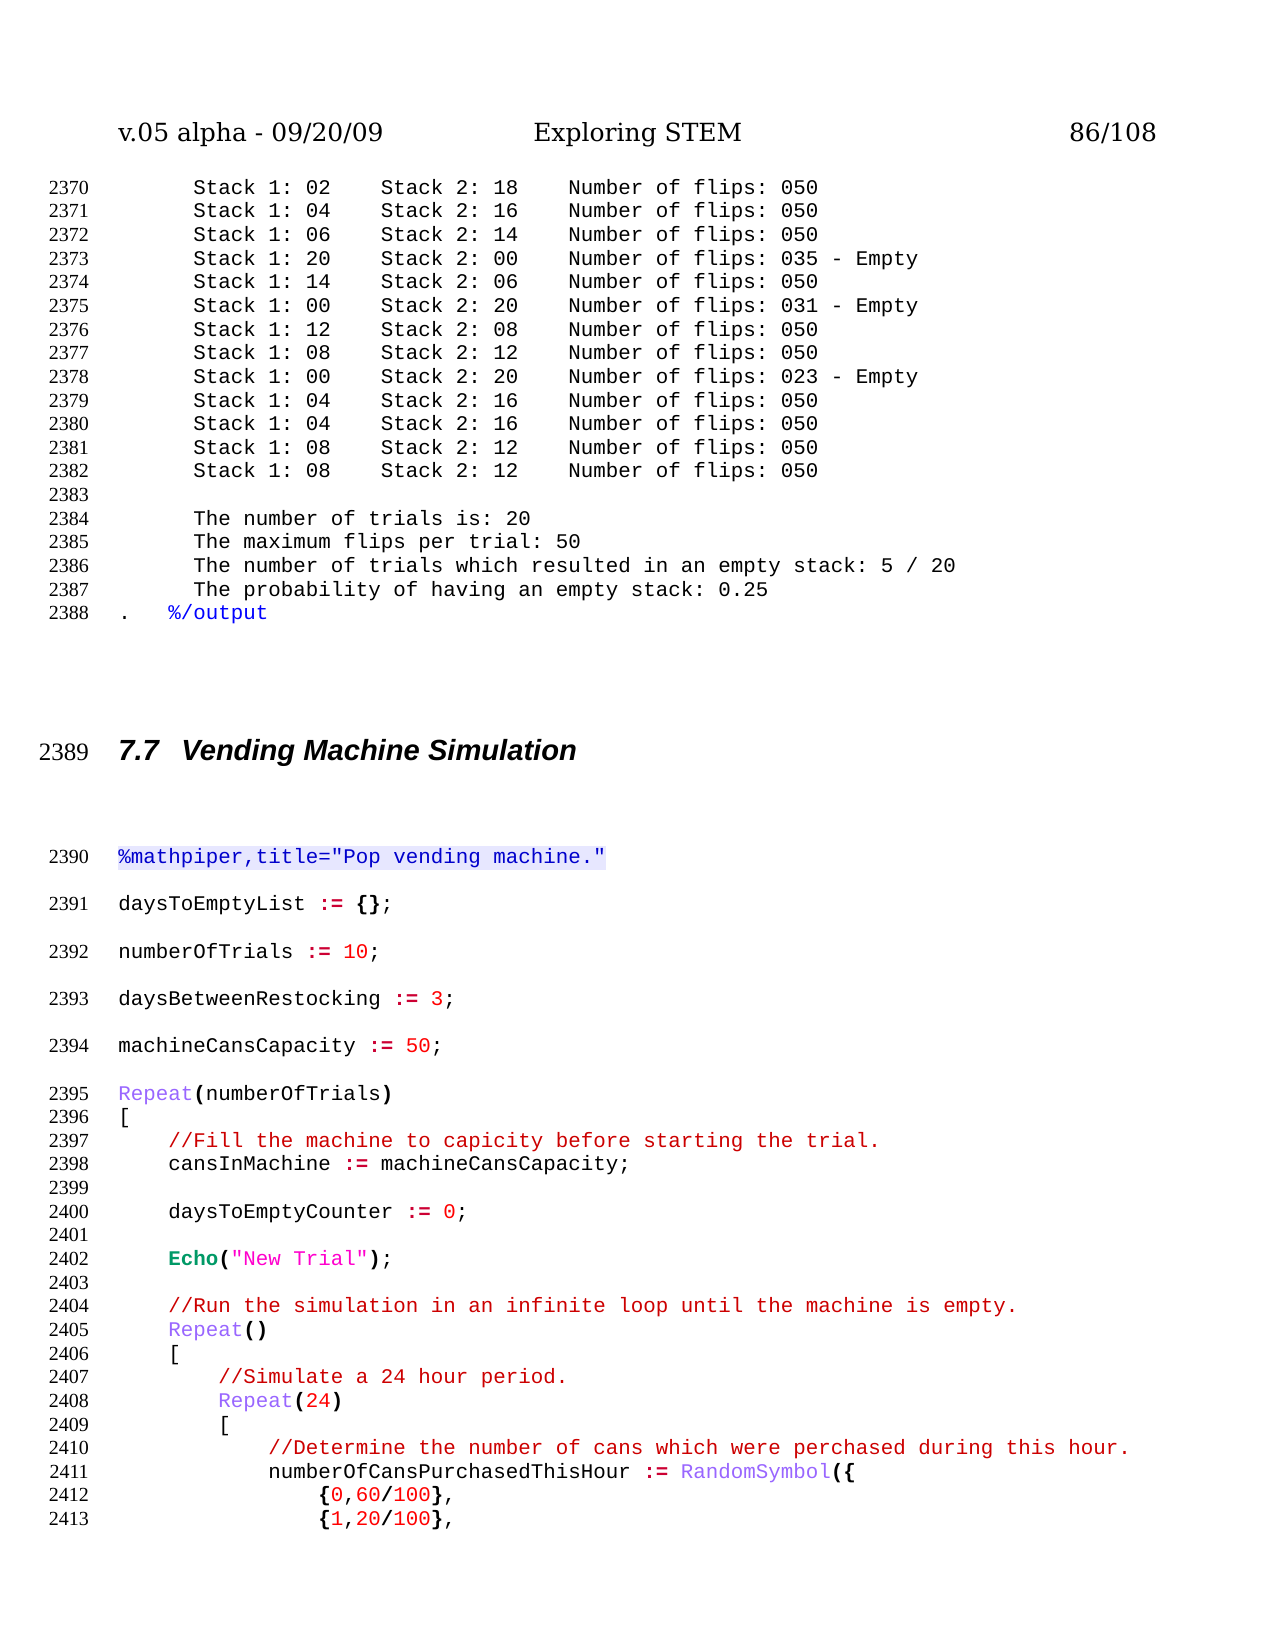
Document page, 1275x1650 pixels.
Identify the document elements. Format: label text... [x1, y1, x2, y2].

text . %/output [118, 602, 1157, 626]
text Stack 1: 14 Stack 2: 06 Number of flips: 050 [118, 271, 1157, 295]
text //Run the simulation in an infinite loop until the machine is empty. [118, 1295, 1157, 1319]
text The number of trials which resulted in an empty stack: 5 / 20 [118, 555, 1157, 579]
text Stack 1: 04 Stack 2: 16 Number of flips: 050 [118, 389, 1157, 413]
text Repeat(numberOfTrials) [118, 1082, 1157, 1106]
text Stack 1: 08 Stack 2: 12 Number of flips: 050 [118, 437, 1157, 461]
text Repeat() [118, 1319, 1157, 1343]
text Stack 1: 06 Stack 2: 14 Number of flips: 050 [118, 224, 1157, 248]
text [ [118, 1413, 1157, 1437]
text Stack 1: 12 Stack 2: 08 Number of flips: 050 [118, 319, 1157, 342]
text numberOfCansPurchasedThisHour := RandomSymbol({ [118, 1461, 1157, 1484]
text %mathpiper,title="Pop vending machine." [118, 846, 1157, 870]
text [ [118, 1343, 1157, 1366]
text //Determine the number of cans which were perchased during this hour. [118, 1437, 1157, 1461]
text Stack 1: 04 Stack 2: 16 Number of flips: 050 [118, 413, 1157, 437]
text //Fill the machine to capicity before starting the trial. [118, 1130, 1157, 1153]
text Stack 1: 00 Stack 2: 20 Number of flips: 023 - Empty [118, 366, 1157, 389]
text The probability of having an empty stack: 0.25 [118, 579, 1157, 602]
subtitle Vending Machine Simulation [118, 733, 1157, 766]
text Stack 1: 08 Stack 2: 12 Number of flips: 050 [118, 461, 1157, 484]
text The number of trials is: 20 [118, 508, 1157, 531]
text daysToEmptyCounter := 0; [118, 1201, 1157, 1224]
text Stack 1: 08 Stack 2: 12 Number of flips: 050 [118, 342, 1157, 366]
text {1,20/100}, [118, 1508, 1157, 1532]
text daysToEmptyList := {}; [118, 893, 1157, 917]
text Stack 1: 04 Stack 2: 16 Number of flips: 050 [118, 200, 1157, 224]
text {0,60/100}, [118, 1484, 1157, 1508]
text cansInMachine := machineCansCapacity; [118, 1153, 1157, 1177]
text [ [118, 1106, 1157, 1130]
text numberOfTrials := 10; [118, 941, 1157, 964]
text Stack 1: 00 Stack 2: 20 Number of flips: 031 - Empty [118, 295, 1157, 319]
text Repeat(24) [118, 1390, 1157, 1413]
text The maximum flips per trial: 50 [118, 531, 1157, 555]
text Echo("New Trial"); [118, 1248, 1157, 1272]
text machineCansCapacity := 50; [118, 1035, 1157, 1059]
text //Simulate a 24 hour period. [118, 1366, 1157, 1390]
text daysBetweenRestocking := 3; [118, 988, 1157, 1012]
text Stack 1: 20 Stack 2: 00 Number of flips: 035 - Empty [118, 248, 1157, 271]
text Stack 1: 02 Stack 2: 18 Number of flips: 050 [118, 177, 1157, 200]
